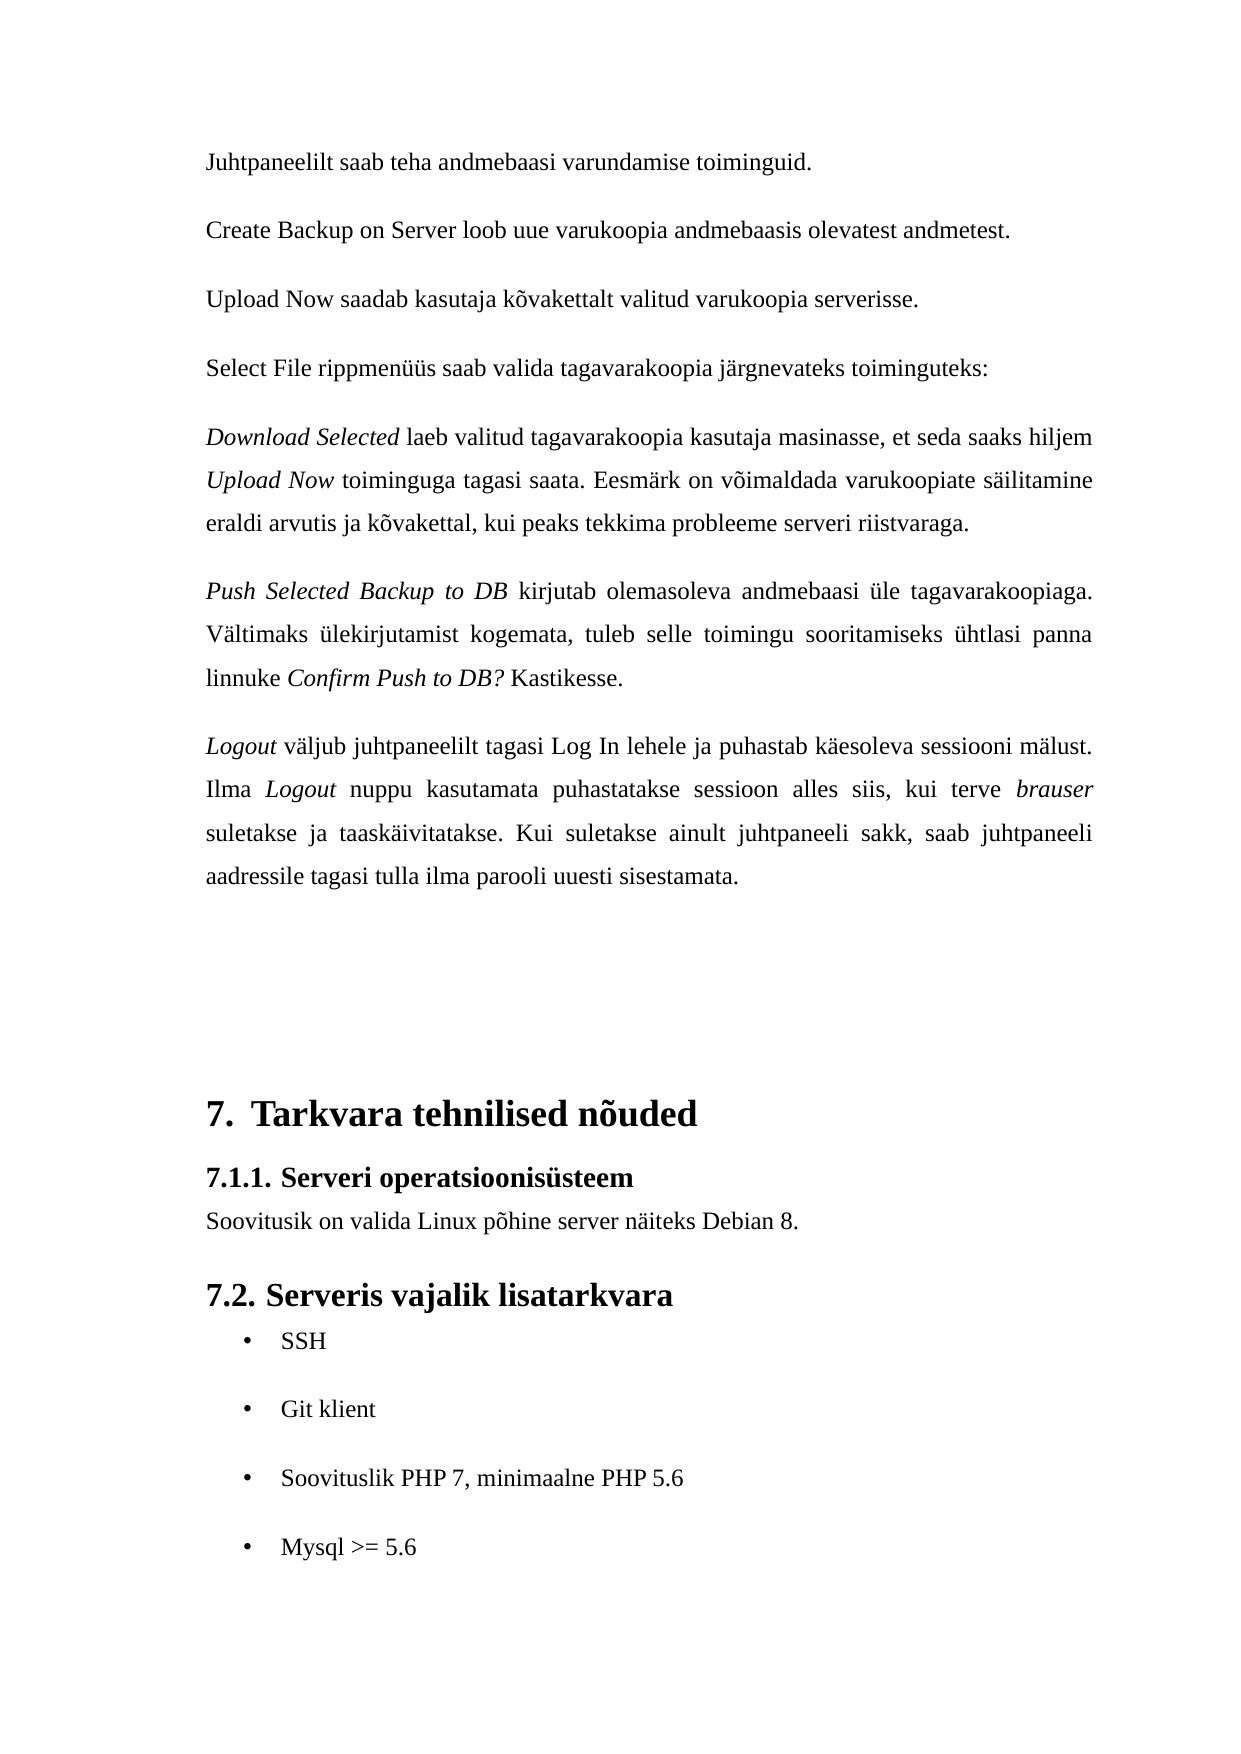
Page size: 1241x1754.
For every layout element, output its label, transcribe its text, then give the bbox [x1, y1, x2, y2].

text Logout väljub juhtpaneelilt tagasi Log In lehele ja puhastab käesoleva sessiooni mälust. Ilma Logout nuppu kasutamata puhastatakse sessioon alles siis, kui terve brauser suletakse ja taaskäivitatakse. Kui suletakse ainult juhtpaneeli sakk, saab juhtpaneeli aadressile tagasi tulla ilma parooli uuesti sisestamata. [206, 731, 1093, 889]
subtitle Tarkvara tehnilised nõuded [206, 1091, 1093, 1134]
text Upload Now saadab kasutaja kõvakettalt valitud varukoopia serverisse. [206, 284, 1093, 313]
subtitle Serveris vajalik lisatarkvara [206, 1275, 1093, 1313]
list Git klient [243, 1394, 1093, 1423]
list Soovituslik PHP 7, minimaalne PHP 5.6 [243, 1463, 1093, 1492]
text Push Selected Backup to DB kirjutab olemasoleva andmebaasi üle tagavarakoopiaga. Vältimaks ülekirjutamist kogemata, tuleb selle toimingu sooritamiseks ühtlasi panna linnuke Confirm Push to DB? Kastikesse. [206, 576, 1093, 691]
text Soovitusik on valida Linux põhine server näiteks Debian 8. [206, 1206, 1093, 1235]
text Juhtpaneelilt saab teha andmebaasi varundamise toiminguid. [206, 147, 1093, 176]
text Select File rippmenüüs saab valida tagavarakoopia järgnevateks toiminguteks: [206, 353, 1093, 382]
text Create Backup on Server loob uue varukoopia andmebaasis olevatest andmetest. [206, 216, 1093, 244]
text Download Selected laeb valitud tagavarakoopia kasutaja masinasse, et seda saaks hiljem Upload Now toiminguga tagasi saata. Eesmärk on võimaldada varukoopiate säilitamine eraldi arvutis ja kõvakettal, kui peaks tekkima probleeme serveri riistvaraga. [206, 422, 1093, 537]
list Mysql >= 5.6 [243, 1532, 1093, 1561]
list SSH [243, 1326, 1093, 1354]
subtitle Serveri operatsioonisüsteem [206, 1160, 1093, 1193]
